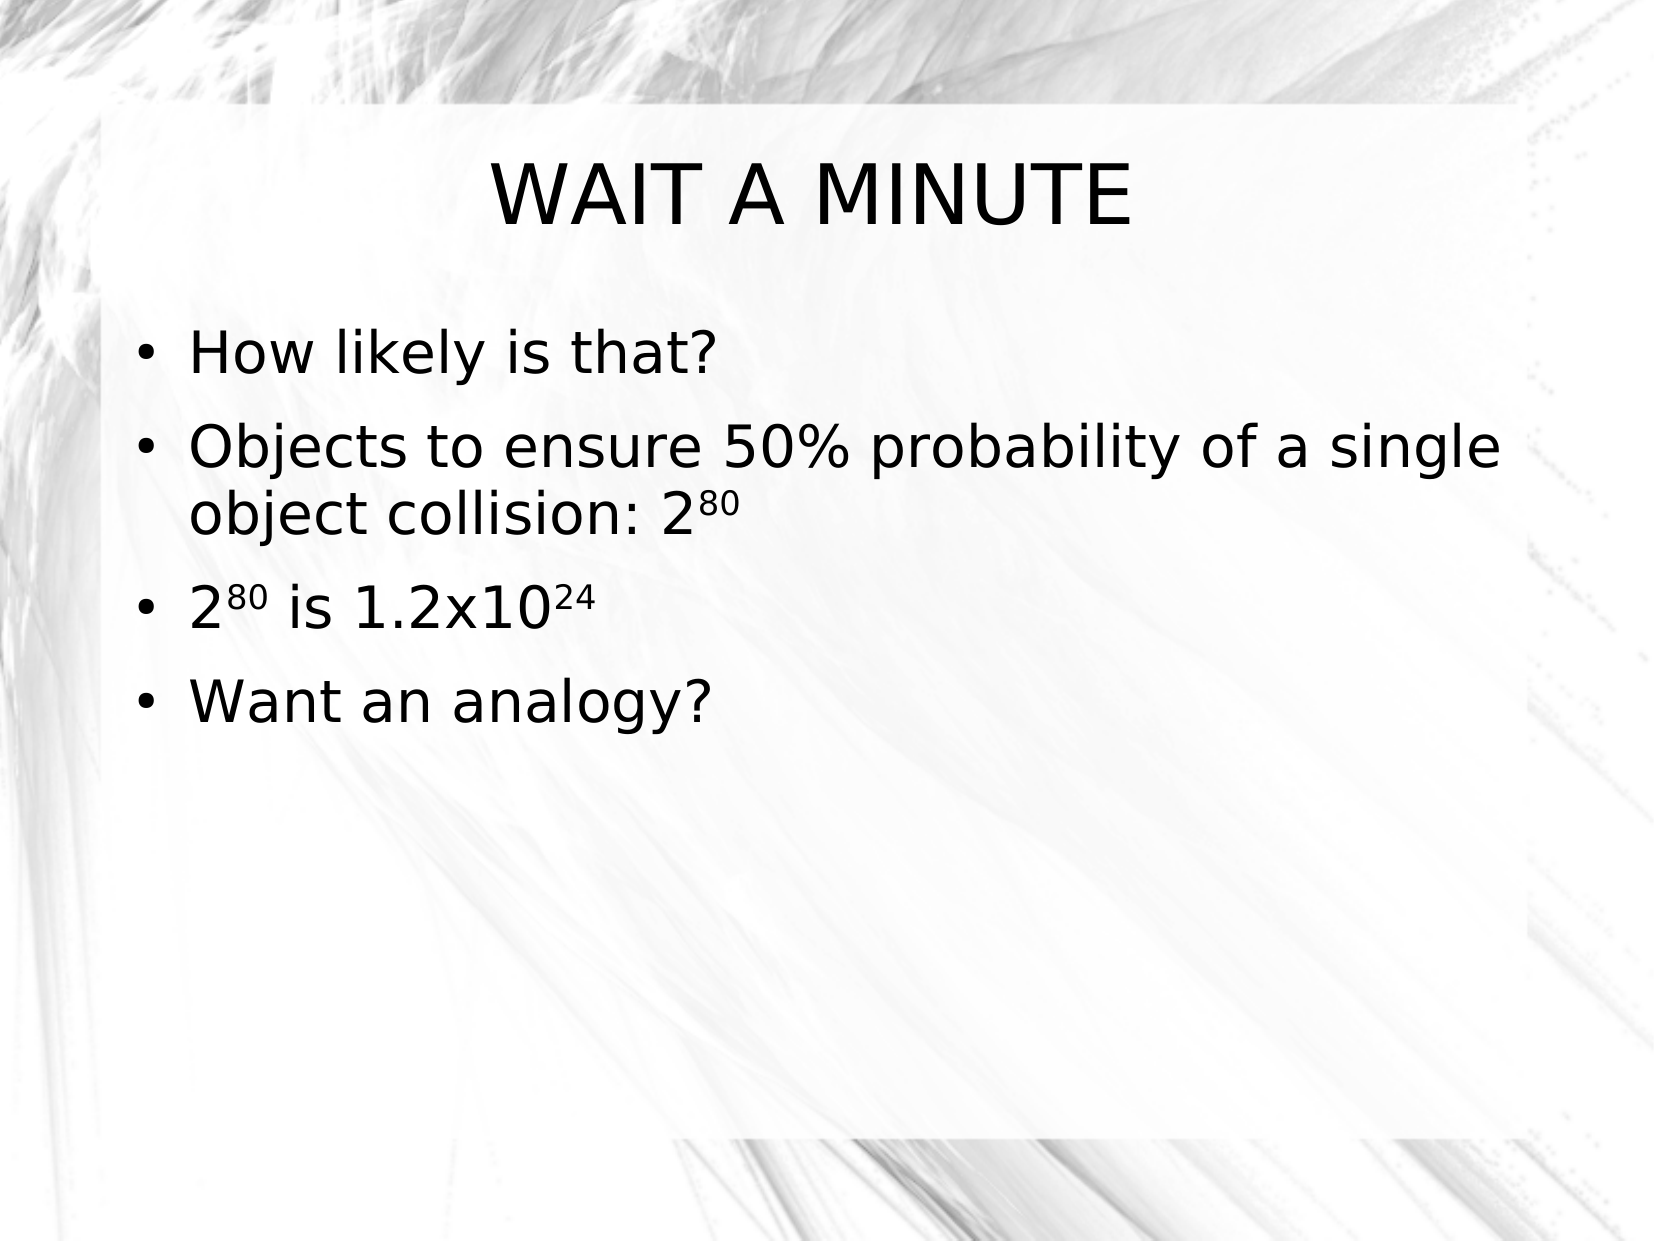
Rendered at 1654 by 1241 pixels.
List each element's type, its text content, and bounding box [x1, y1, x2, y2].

title WAIT A MINUTE [118, 112, 1506, 281]
picture [0, 0, 1654, 1241]
list How likely is that? Objects to ensure 50% probability of a single object collision: 280 280 is 1.2x1024 Want an analogy? [118, 319, 1571, 1040]
